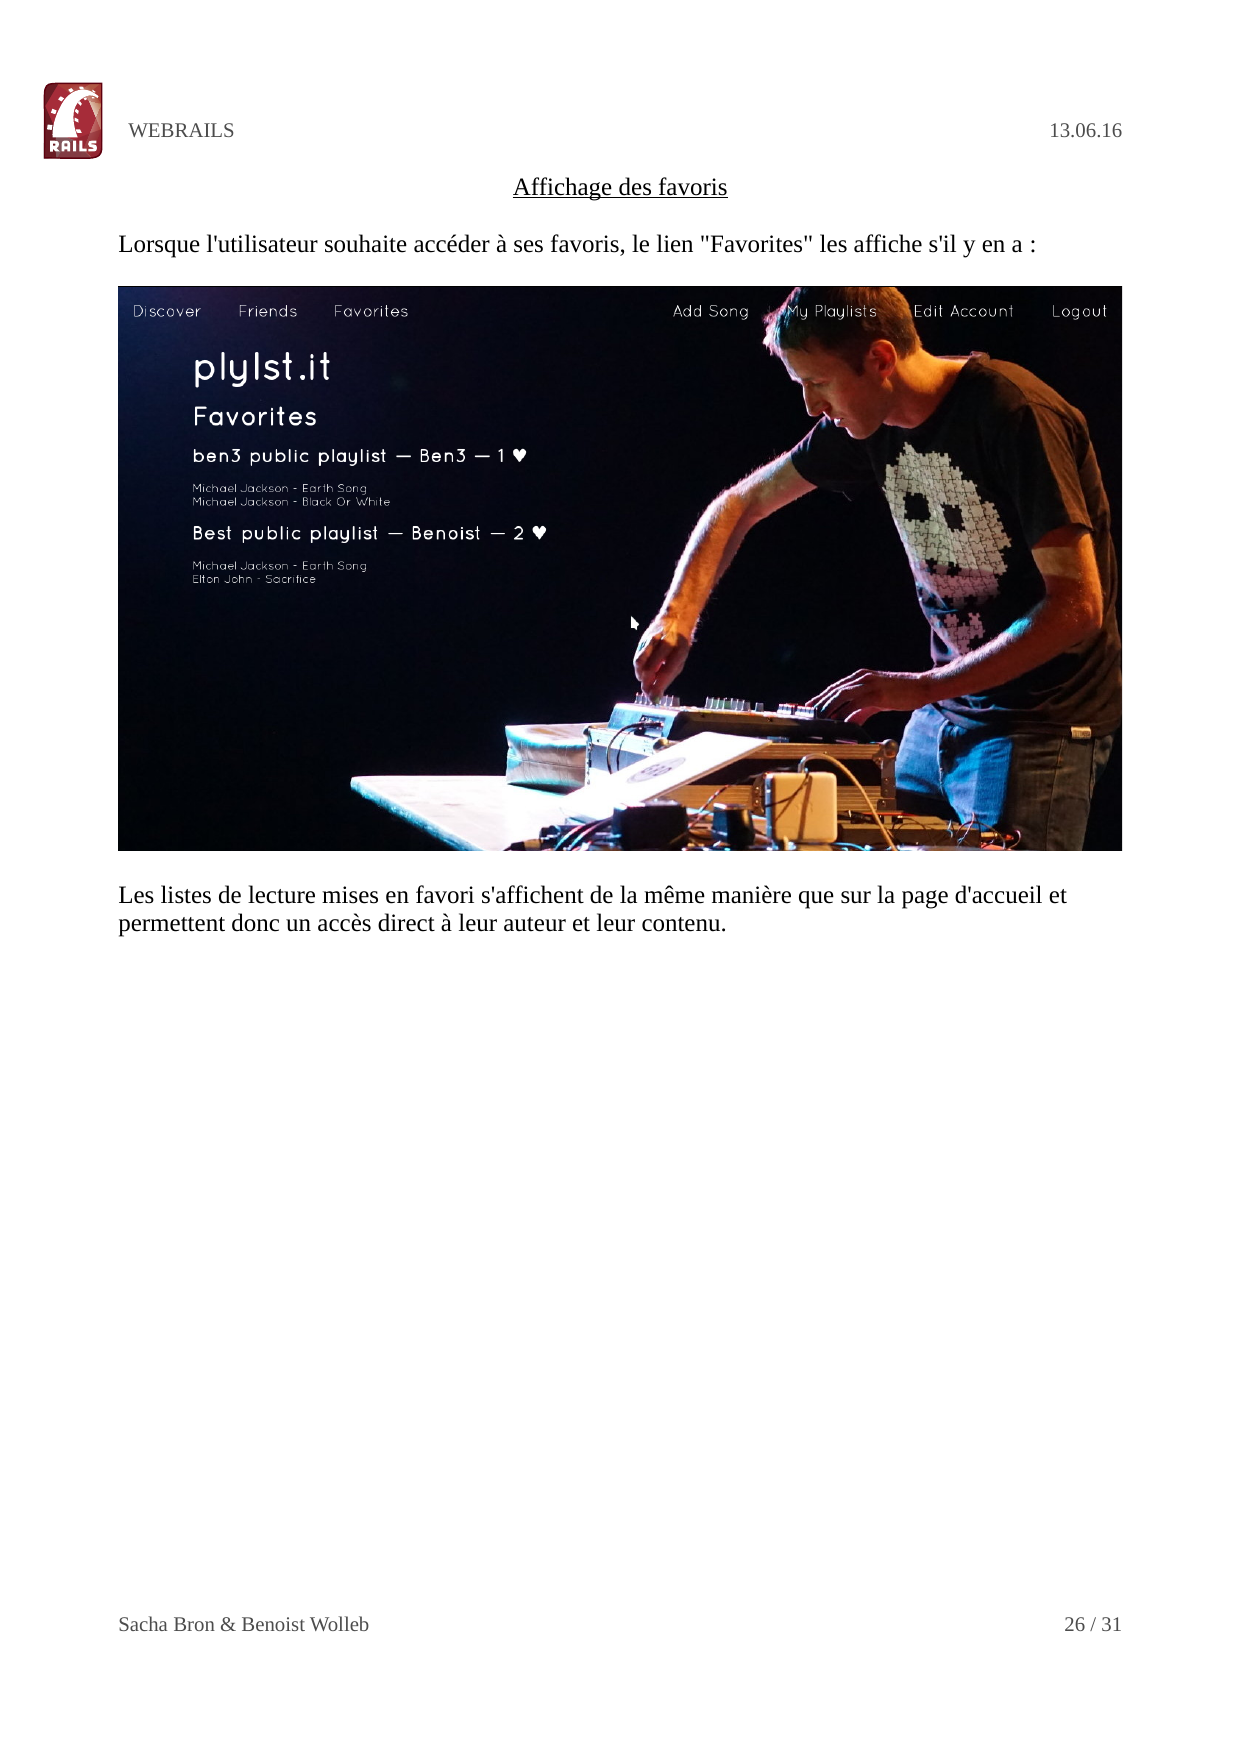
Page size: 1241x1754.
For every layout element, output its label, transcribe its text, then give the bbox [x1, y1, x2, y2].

picture [118, 286, 1123, 851]
text Les listes de lecture mises en favori s'affichent de la même manière que sur la page d'accueil et permettent donc un accès direct à leur auteur et leur contenu. [118, 880, 1122, 937]
subtitle Affichage des favoris [118, 172, 1122, 200]
text Lorsque l'utilisateur souhaite accéder à ses favoris, le lien "Favorites" les affiche s'il y en a : [118, 229, 1122, 258]
